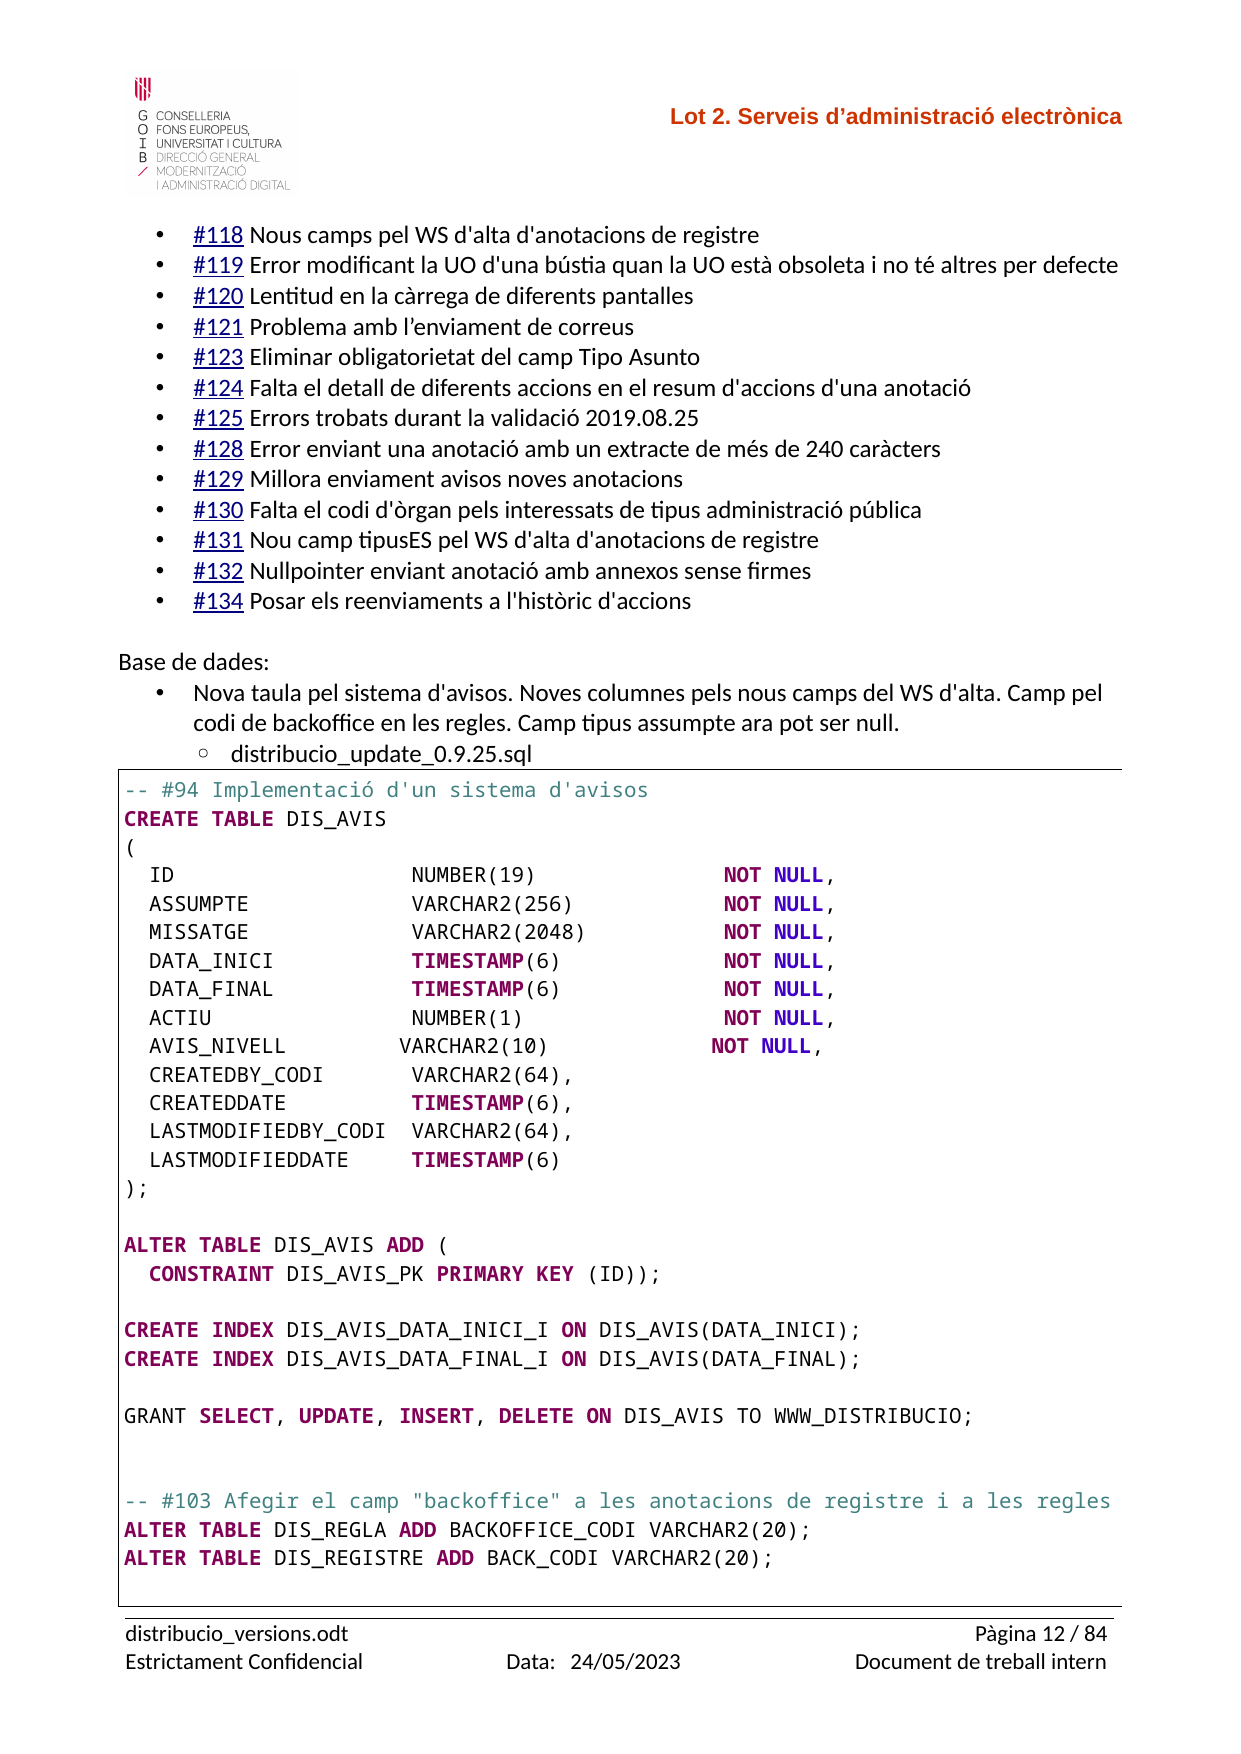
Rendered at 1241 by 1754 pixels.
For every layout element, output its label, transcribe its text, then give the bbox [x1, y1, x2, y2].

list #134 Posar els reenviaments a l'històric d'accions [156, 585, 1122, 616]
list #124 Falta el detall de diferents accions en el resum d'accions d'una anotació [156, 372, 1122, 402]
list #131 Nou camp tipusES pel WS d'alta d'anotacions de registre [156, 524, 1122, 555]
list #118 Nous camps pel WS d'alta d'anotacions de registre [156, 219, 1122, 250]
text Base de dades: [118, 646, 1122, 677]
table_header -- #94 Implementació d'un sistema d'avisos CREATE TABLE DIS_AVIS ( ID NUMBER(19) NOT NULL, ASSUMPTE VARCHAR2(256) NOT NULL, MISSATGE VARCHAR2(2048) NOT NULL, DATA_INICI TIMESTAMP(6) NOT NULL, DATA_FINAL TIMESTAMP(6) NOT NULL, ACTIU NUMBER(1) NOT NULL, AVIS_NIVELL VARCHAR2(10) NOT NULL, CREATEDBY_CODI VARCHAR2(64), CREATEDDATE TIMESTAMP(6), LASTMODIFIEDBY_CODI VARCHAR2(64), LASTMODIFIEDDATE TIMESTAMP(6) ); ALTER TABLE DIS_AVIS ADD ( CONSTRAINT DIS_AVIS_PK PRIMARY KEY (ID)); CREATE INDEX DIS_AVIS_DATA_INICI_I ON DIS_AVIS(DATA_INICI); CREATE INDEX DIS_AVIS_DATA_FINAL_I ON DIS_AVIS(DATA_FINAL); GRANT SELECT, UPDATE, INSERT, DELETE ON DIS_AVIS TO WWW_DISTRIBUCIO; -- #103 Afegir el camp "backoffice" a les anotacions de registre i a les regles ALTER TABLE DIS_REGLA ADD BACKOFFICE_CODI VARCHAR2(20); ALTER TABLE DIS_REGISTRE ADD BACK_CODI VARCHAR2(20); [119, 770, 1122, 1606]
list #125 Errors trobats durant la validació 2019.08.25 [156, 402, 1122, 433]
list #119 Error modificant la UO d'una bústia quan la UO està obsoleta i no té altres per defecte [156, 250, 1122, 280]
list #130 Falta el codi d'òrgan pels interessats de tipus administració pública [156, 494, 1122, 524]
list Nova taula pel sistema d'avisos. Noves columnes pels nous camps del WS d'alta. Camp pel codi de backoffice en les regles. Camp tipus assumpte ara pot ser null. [156, 677, 1122, 738]
list #132 Nullpointer enviant anotació amb annexos sense firmes [156, 555, 1122, 585]
picture [126, 70, 299, 197]
list #128 Error enviant una anotació amb un extracte de més de 240 caràcters [156, 433, 1122, 463]
list #120 Lentitud en la càrrega de diferents pantalles [156, 280, 1122, 311]
list #123 Eliminar obligatorietat del camp Tipo Asunto [156, 341, 1122, 372]
list distribucio_update_0.9.25.sql [193, 738, 1122, 768]
list #121 Problema amb l’enviament de correus [156, 311, 1122, 341]
list #129 Millora enviament avisos noves anotacions [156, 463, 1122, 494]
